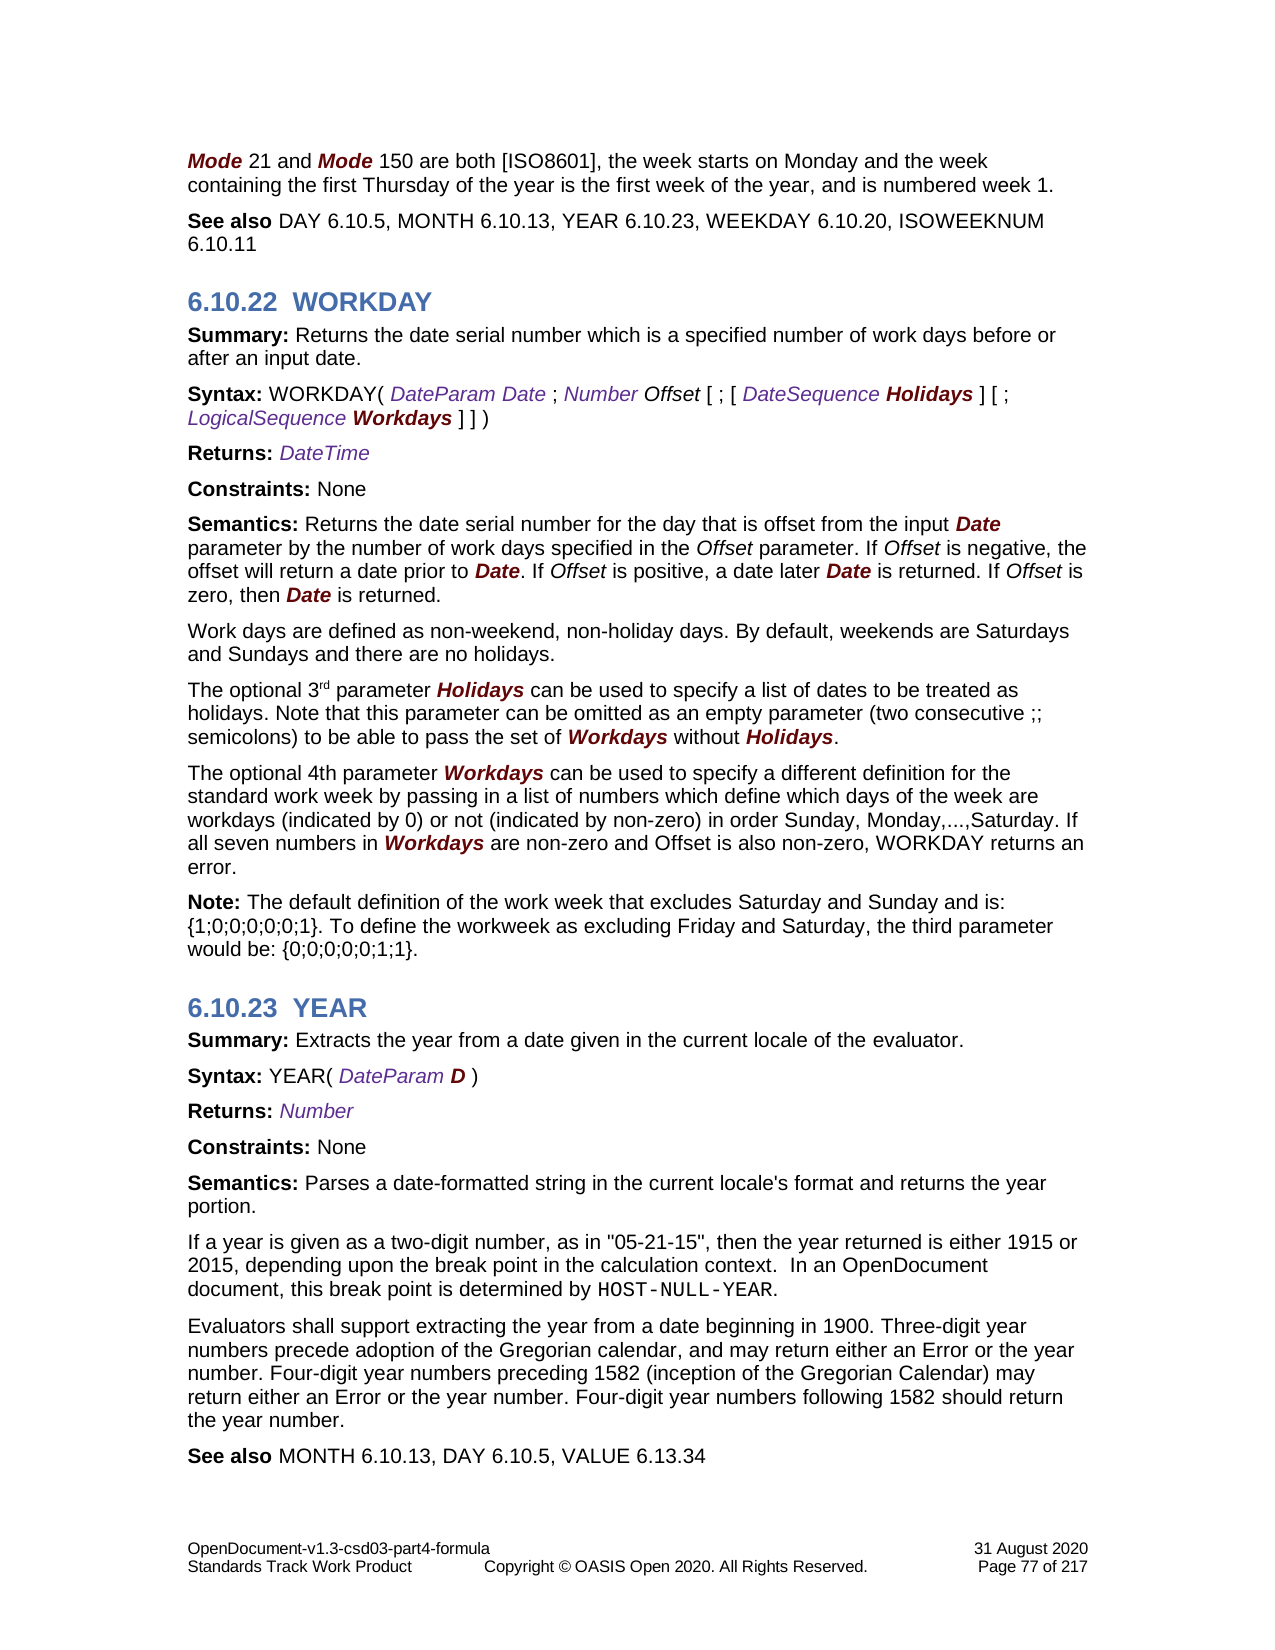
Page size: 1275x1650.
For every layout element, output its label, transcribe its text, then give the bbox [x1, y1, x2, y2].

text Mode 21 and Mode 150 are both [ISO8601], the week starts on Monday and the week containing the first Thursday of the year is the first week of the year, and is numbered week 1. [187, 150, 1088, 197]
text Syntax: WORKDAY( DateParam Date ; Number Offset [ ; [ DateSequence Holidays ] [ ; LogicalSequence Workdays ] ] ) [187, 382, 1088, 429]
text Constraints: None [187, 1135, 1088, 1159]
text Returns: Number [187, 1100, 1088, 1123]
text Summary: Returns the date serial number which is a specified number of work days before or after an input date. [187, 323, 1088, 370]
text The optional 3rd parameter Holidays can be used to specify a list of dates to be treated as holidays. Note that this parameter can be omitted as an empty parameter (two consecutive ;; semicolons) to be able to pass the set of Workdays without Holidays. [187, 678, 1088, 749]
text Semantics: Parses a date-formatted string in the current locale's format and returns the year portion. [187, 1171, 1088, 1218]
text If a year is given as a two-digit number, as in "05-21-15", then the year returned is either 1915 or 2015, depending upon the break point in the calculation context. In an OpenDocument document, this break point is determined by HOST-NULL-YEAR. [187, 1230, 1088, 1303]
text Evaluators shall support extracting the year from a date beginning in 1900. Three-digit year numbers precede adoption of the Gregorian calendar, and may return either an Error or the year number. Four-digit year numbers preceding 1582 (inception of the Gregorian Calendar) may return either an Error or the year number. Four-digit year numbers following 1582 should return the year number. [187, 1315, 1088, 1432]
subtitle YEAR [187, 992, 1088, 1022]
text Summary: Extracts the year from a date given in the current locale of the evaluator. [187, 1028, 1088, 1052]
text See also MONTH 6.10.13, DAY 6.10.5, VALUE 6.13.34 [187, 1444, 1088, 1468]
text Semantics: Returns the date serial number for the day that is offset from the input Date parameter by the number of work days specified in the Offset parameter. If Offset is negative, the offset will return a date prior to Date. If Offset is positive, a date later Date is returned. If Offset is zero, then Date is returned. [187, 513, 1088, 607]
text Syntax: YEAR( DateParam D ) [187, 1064, 1088, 1088]
text Note: The default definition of the work week that excludes Saturday and Sunday and is: {1;0;0;0;0;0;1}. To define the workweek as excluding Friday and Saturday, the third parameter would be: {0;0;0;0;0;1;1}. [187, 891, 1088, 961]
text Constraints: None [187, 477, 1088, 501]
text Returns: DateTime [187, 442, 1088, 465]
subtitle WORKDAY [187, 287, 1088, 317]
text See also DAY 6.10.5, MONTH 6.10.13, YEAR 6.10.23, WEEKDAY 6.10.20, ISOWEEKNUM 6.10.11 [187, 209, 1088, 256]
text The optional 4th parameter Workdays can be used to specify a different definition for the standard work week by passing in a list of numbers which define which days of the week are workdays (indicated by 0) or not (indicated by non-zero) in order Sunday, Monday,...,Saturday. If all seven numbers in Workdays are non-zero and Offset is also non-zero, WORKDAY returns an error. [187, 761, 1088, 879]
text Work days are defined as non-weekend, non-holiday days. By default, weekends are Saturdays and Sundays and there are no holidays. [187, 619, 1088, 666]
